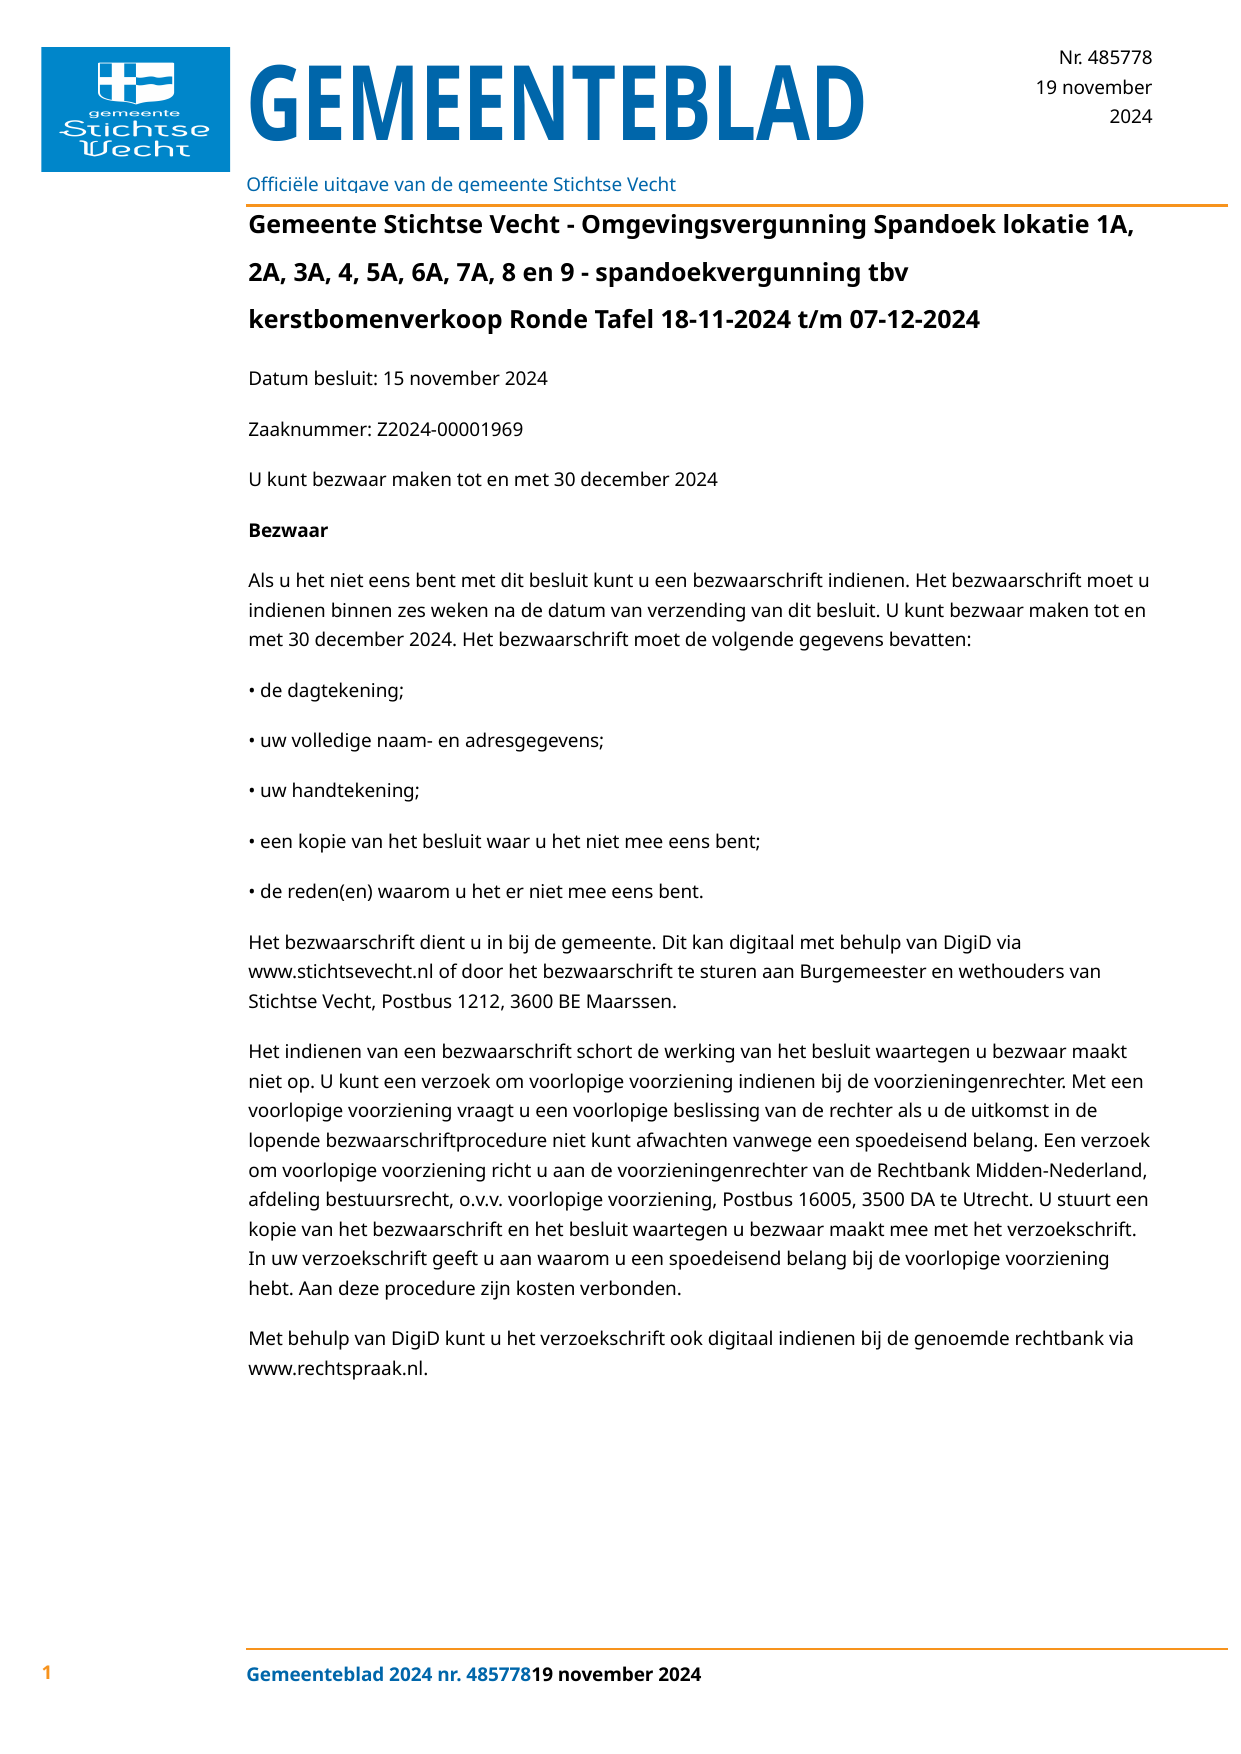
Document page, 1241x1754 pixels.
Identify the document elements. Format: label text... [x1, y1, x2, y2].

text • de reden(en) waarom u het er niet mee eens bent. [248, 878, 1152, 904]
text • de dagtekening; [248, 677, 1152, 702]
text U kunt bezwaar maken tot en met 30 december 2024 [248, 466, 1152, 492]
text • uw volledige naam- en adresgegevens; [248, 727, 1152, 753]
text Gemeente Stichtse Vecht - Omgevingsvergunning Spandoek lokatie 1A, 2A, 3A, 4, 5A, 6A, 7A, 8 en 9 - spandoekvergunning tbv kerstbomenverkoop Ronde Tafel 18-11-2024 t/m 07-12-2024 [248, 207, 1152, 336]
text Datum besluit: 15 november 2024 [248, 366, 1152, 391]
picture [99, 63, 135, 101]
text • uw handtekening; [248, 778, 1152, 803]
text Het indienen van een bezwaarschrift schort de werking van het besluit waartegen u bezwaar maakt niet op. U kunt een verzoek om voorlopige voorziening indienen bij de voorzieningenrechter. Met een voorlopige voorziening vraagt u een voorlopige beslissing van de rechter als u de uitkomst in de lopende bezwaarschriftprocedure niet kunt afwachten vanwege een spoedeisend belang. Een verzoek om voorlopige voorziening richt u aan de voorzieningenrechter van de Rechtbank Midden-Nederland, afdeling bestuursrecht, o.v.v. voorlopige voorziening, Postbus 16005, 3500 DA te Utrecht. U stuurt een kopie van het bezwaarschrift en het besluit waartegen u bezwaar maakt mee met het verzoekschrift. In uw verzoekschrift geeft u aan waarom u een spoedeisend belang bij de voorlopige voorziening hebt. Aan deze procedure zijn kosten verbonden. [248, 1038, 1152, 1301]
text Bezwaar [248, 517, 1152, 542]
text • een kopie van het besluit waar u het niet mee eens bent; [248, 828, 1152, 854]
text Het bezwaarschrift dient u in bij de gemeente. Dit kan digitaal met behulp van DigiD via www.stichtsevecht.nl of door het bezwaarschrift te sturen aan Burgemeester en wethouders van Stichtse Vecht, Postbus 1212, 3600 BE Maarssen. [248, 929, 1152, 1014]
picture [137, 63, 174, 103]
text Als u het niet eens bent met dit besluit kunt u een bezwaarschrift indienen. Het bezwaarschrift moet u indienen binnen zes weken na de datum van verzending van dit besluit. U kunt bezwaar maken tot en met 30 december 2024. Het bezwaarschrift moet de volgende gegevens bevatten: [248, 567, 1152, 652]
text Met behulp van DigiD kunt u het verzoekschrift ook digitaal indienen bij de genoemde rechtbank via www.rechtspraak.nl. [248, 1326, 1152, 1381]
text Zaaknummer: Z2024-00001969 [248, 416, 1152, 442]
